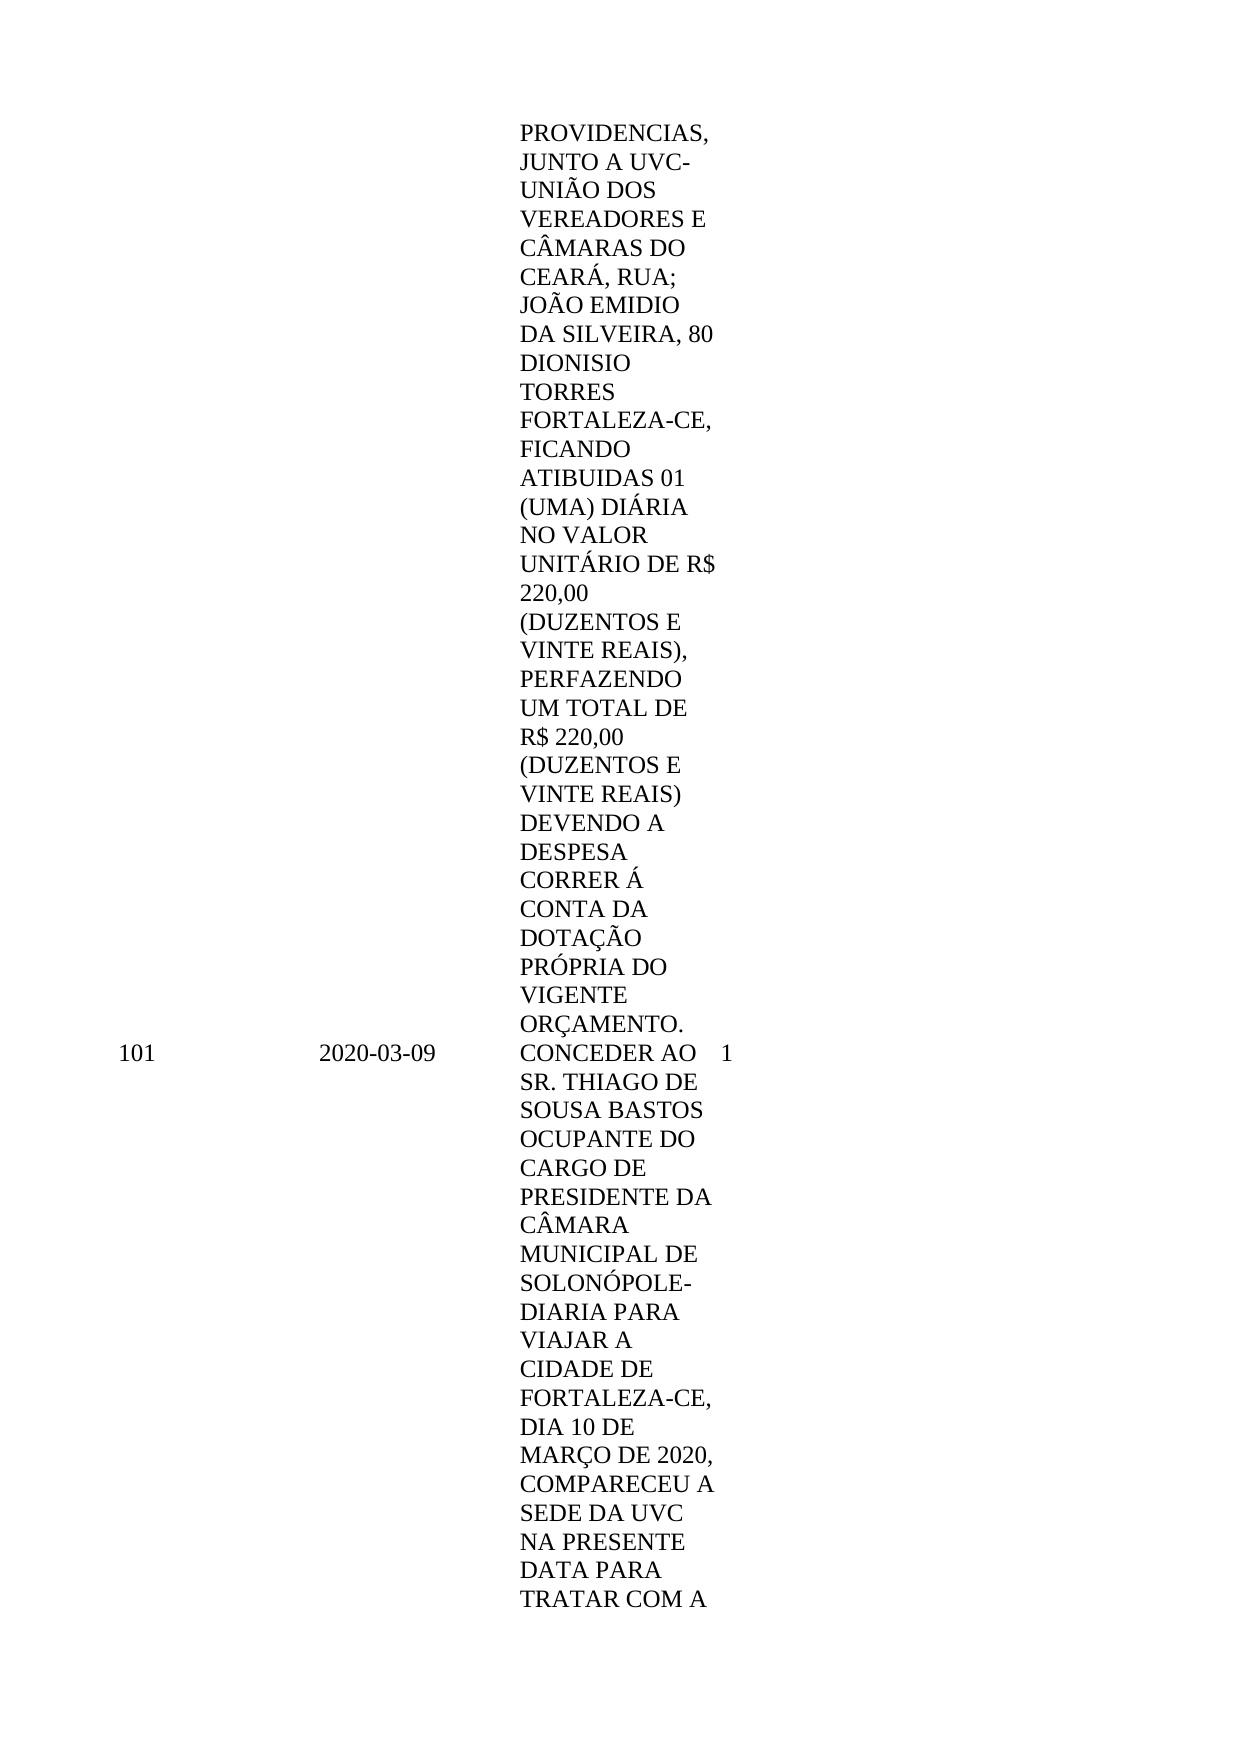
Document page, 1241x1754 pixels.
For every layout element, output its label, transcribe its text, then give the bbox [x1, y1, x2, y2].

table_cell 101 [118, 1038, 319, 1613]
table_cell [921, 1038, 1122, 1613]
table_cell [720, 118, 921, 1038]
table_cell [921, 118, 1122, 1038]
table_cell CONCEDER AO SR. THIAGO DE SOUSA BASTOS OCUPANTE DO CARGO DE PRESIDENTE DA CÂMARA MUNICIPAL DE SOLONÓPOLE- DIARIA PARA VIAJAR A CIDADE DE FORTALEZA-CE, DIA 10 DE MARÇO DE 2020, COMPARECEU A SEDE DA UVC NA PRESENTE DATA PARA TRATAR COM A [520, 1038, 720, 1613]
table_cell PROVIDENCIAS, JUNTO A UVC- UNIÃO DOS VEREADORES E CÂMARAS DO CEARÁ, RUA; JOÃO EMIDIO DA SILVEIRA, 80 DIONISIO TORRES FORTALEZA-CE, FICANDO ATIBUIDAS 01 (UMA) DIÁRIA NO VALOR UNITÁRIO DE R$ 220,00 (DUZENTOS E VINTE REAIS), PERFAZENDO UM TOTAL DE R$ 220,00 (DUZENTOS E VINTE REAIS) DEVENDO A DESPESA CORRER Á CONTA DA DOTAÇÃO PRÓPRIA DO VIGENTE ORÇAMENTO. [520, 118, 720, 1038]
table_cell 2020-03-09 [319, 1038, 519, 1613]
table_cell [118, 118, 319, 1038]
table_cell 1 [720, 1038, 921, 1613]
table_cell [319, 118, 519, 1038]
